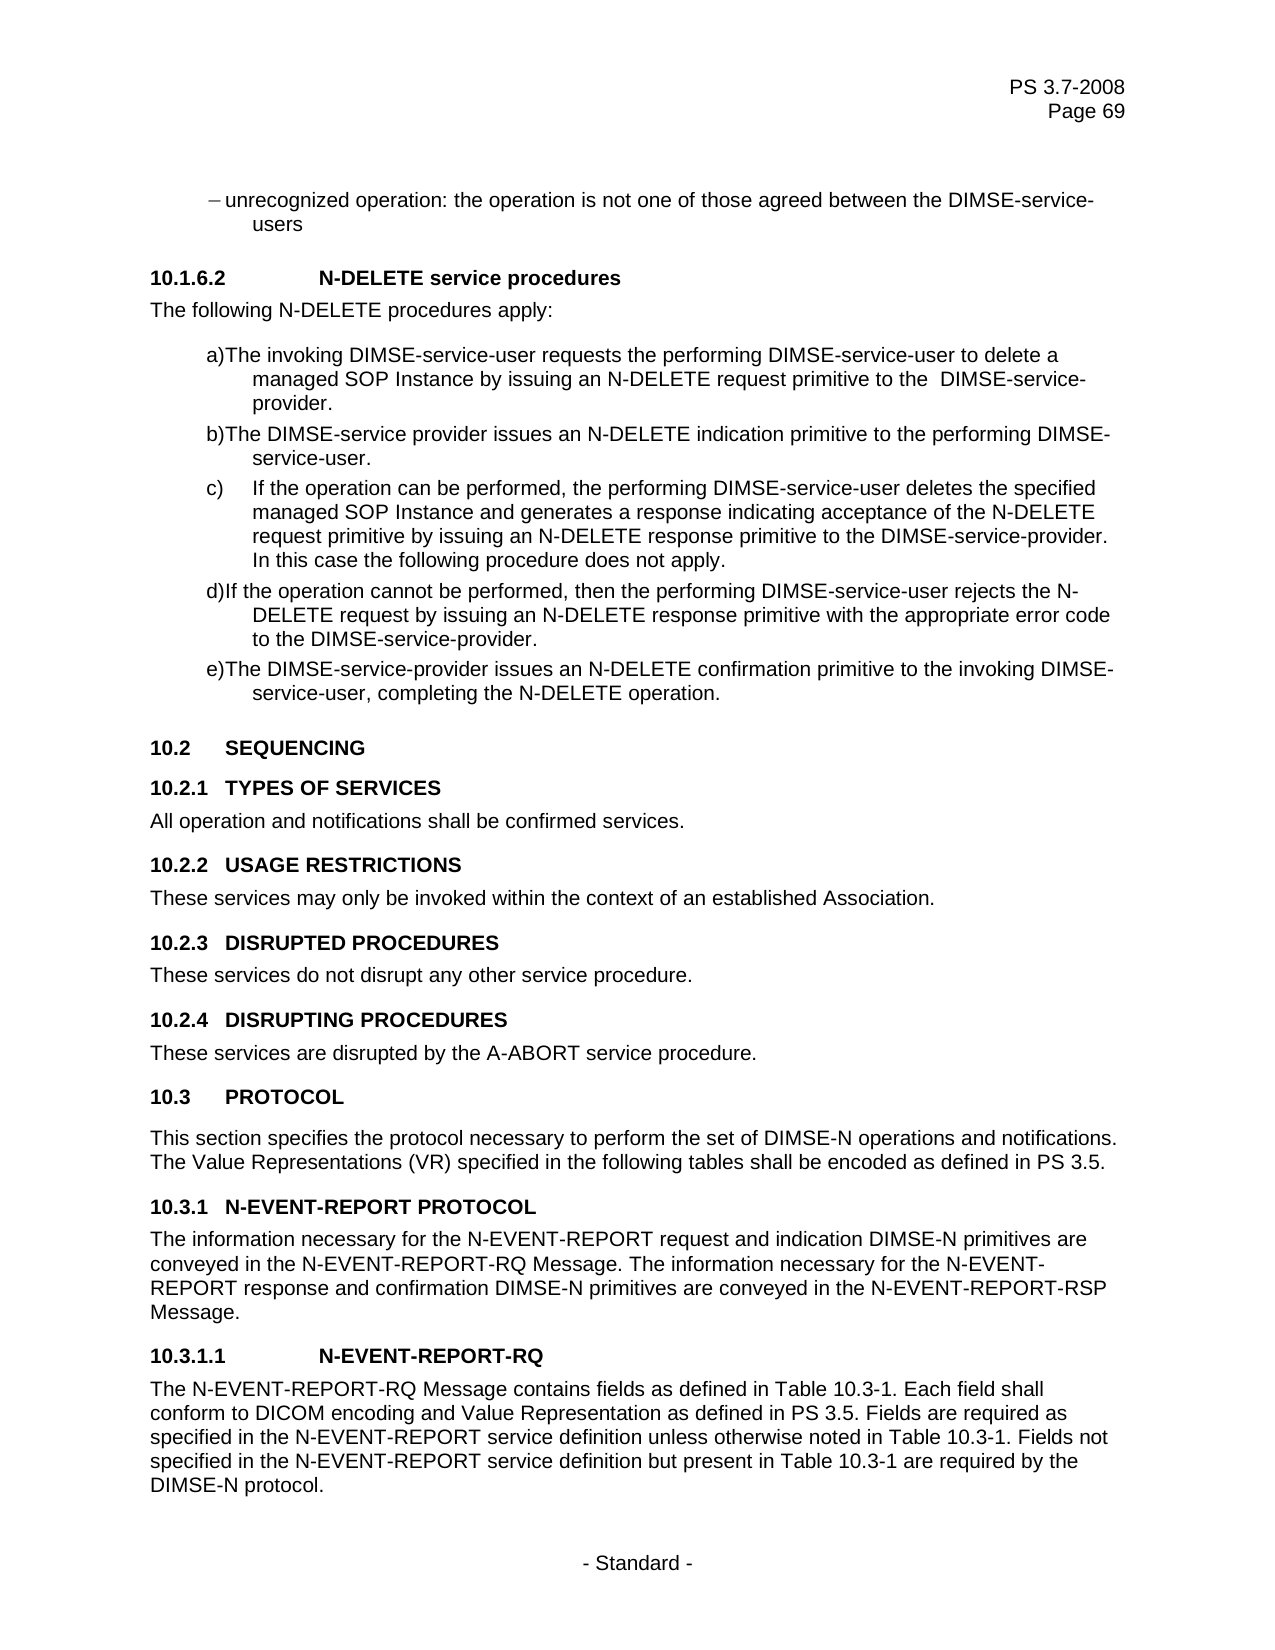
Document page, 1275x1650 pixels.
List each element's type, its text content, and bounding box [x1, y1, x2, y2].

subtitle 10.2.1 TYPES OF SERVICES [150, 776, 1125, 800]
text All operation and notifications shall be confirmed services. [150, 808, 1125, 833]
text The N-EVENT-REPORT-RQ Message contains fields as defined in Table 10.3-1. Each field shall conform to DICOM encoding and Value Representation as defined in PS 3.5. Fields are required as specified in the N-EVENT-REPORT service definition unless otherwise noted in Table 10.3-1. Fields not specified in the N-EVENT-REPORT service definition but present in Table 10.3-1 are required by the DIMSE-N protocol. [150, 1377, 1125, 1497]
subtitle 10.2.2 USAGE RESTRICTIONS [150, 853, 1125, 877]
text d) If the operation cannot be performed, then the performing DIMSE-service-user rejects the N-DELETE request by issuing an N-DELETE response primitive with the appropriate error code to the DIMSE-service-provider. [206, 578, 1125, 651]
subtitle 10.1.6.2 N-DELETE service procedures [150, 266, 1125, 290]
text These services are disrupted by the A-ABORT service procedure. [150, 1040, 1125, 1064]
text  unrecognized operation: the operation is not one of those agreed between the DIMSE-service-users [206, 187, 1125, 260]
text This section specifies the protocol necessary to perform the set of DIMSE-N operations and notifications. The Value Representations (VR) specified in the following tables shall be encoded as defined in PS 3.5. [150, 1126, 1125, 1174]
text The following N-DELETE procedures apply: [150, 298, 1125, 322]
subtitle 10.2.3 DISRUPTED PROCEDURES [150, 931, 1125, 955]
text The information necessary for the N-EVENT-REPORT request and indication DIMSE-N primitives are conveyed in the N-EVENT-REPORT-RQ Message. The information necessary for the N-EVENT-REPORT response and confirmation DIMSE-N primitives are conveyed in the N-EVENT-REPORT-RSP Message. [150, 1227, 1125, 1324]
text c) If the operation can be performed, the performing DIMSE-service-user deletes the specified managed SOP Instance and generates a response indicating acceptance of the N-DELETE request primitive by issuing an N-DELETE response primitive to the DIMSE-service-provider. In this case the following procedure does not apply. [206, 476, 1125, 572]
text b) The DIMSE-service provider issues an N-DELETE indication primitive to the performing DIMSE-service-user. [206, 422, 1125, 470]
subtitle 10.2 Sequencing [150, 735, 1125, 759]
subtitle 10.3.1.1 N-EVENT-REPORT-RQ [150, 1344, 1125, 1368]
subtitle 10.3 Protocol [150, 1085, 1125, 1109]
subtitle 10.3.1 N-EVENT-REPORT PROTOCOL [150, 1195, 1125, 1219]
text e) The DIMSE-service-provider issues an N-DELETE confirmation primitive to the invoking DIMSE-service-user, completing the N-DELETE operation. [206, 657, 1125, 729]
subtitle 10.2.4 DISRUPTING PROCEDURES [150, 1008, 1125, 1032]
text These services may only be invoked within the context of an established Association. [150, 886, 1125, 910]
text These services do not disrupt any other service procedure. [150, 963, 1125, 987]
text a) The invoking DIMSE-service-user requests the performing DIMSE-service-user to delete a managed SOP Instance by issuing an N-DELETE request primitive to the DIMSE-service-provider. [206, 343, 1125, 415]
